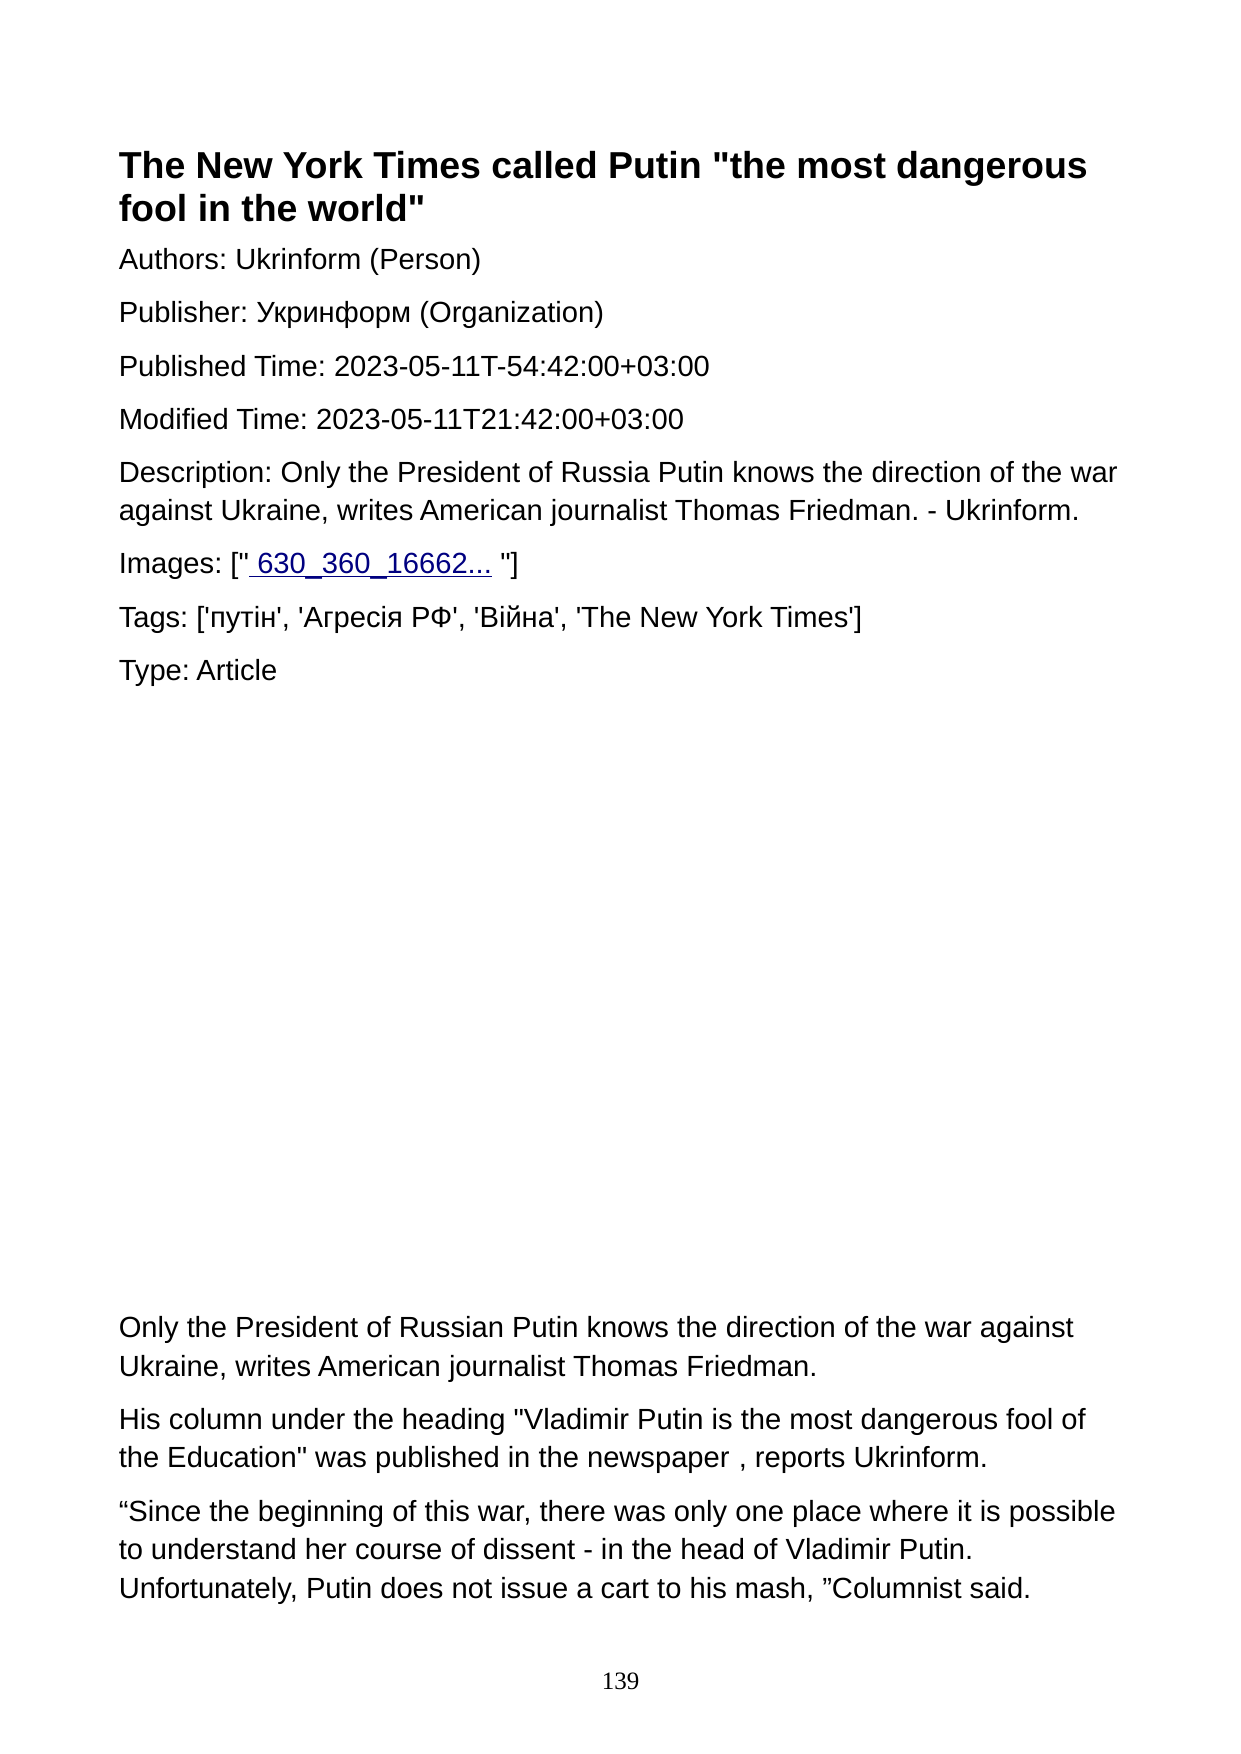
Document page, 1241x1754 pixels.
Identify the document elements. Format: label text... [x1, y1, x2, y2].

text Tags: ['путін', 'Агресія РФ', 'Війна', 'The New York Times'] [118, 599, 1122, 633]
subtitle The New York Times called Putin "the most dangerous fool in the world" [118, 143, 1122, 230]
text Only the President of Russian Putin knows the direction of the war against Ukraine, writes American journalist Thomas Friedman. [118, 706, 1122, 1382]
text His column under the heading "Vladimir Putin is the most dangerous fool of the Education" was published in the newspaper , reports Ukrinform. [118, 1402, 1122, 1474]
text Publisher: Укринформ (Organization) [118, 295, 1122, 329]
text “Since the beginning of this war, there was only one place where it is possible to understand her course of dissent - in the head of Vladimir Putin. Unfortunately, Putin does not issue a cart to his mash, ”Columnist said. [118, 1493, 1122, 1604]
text Images: [" 630_360_16662... "] [118, 546, 1122, 580]
text Description: Only the President of Russia Putin knows the direction of the war against Ukraine, writes American journalist Thomas Friedman. - Ukrinform. [118, 455, 1122, 527]
text Authors: Ukrinform (Person) [118, 242, 1122, 276]
text Published Time: 2023-05-11T-54:42:00+03:00 [118, 348, 1122, 382]
text Modified Time: 2023-05-11T21:42:00+03:00 [118, 402, 1122, 435]
text Type: Article [118, 653, 1122, 686]
